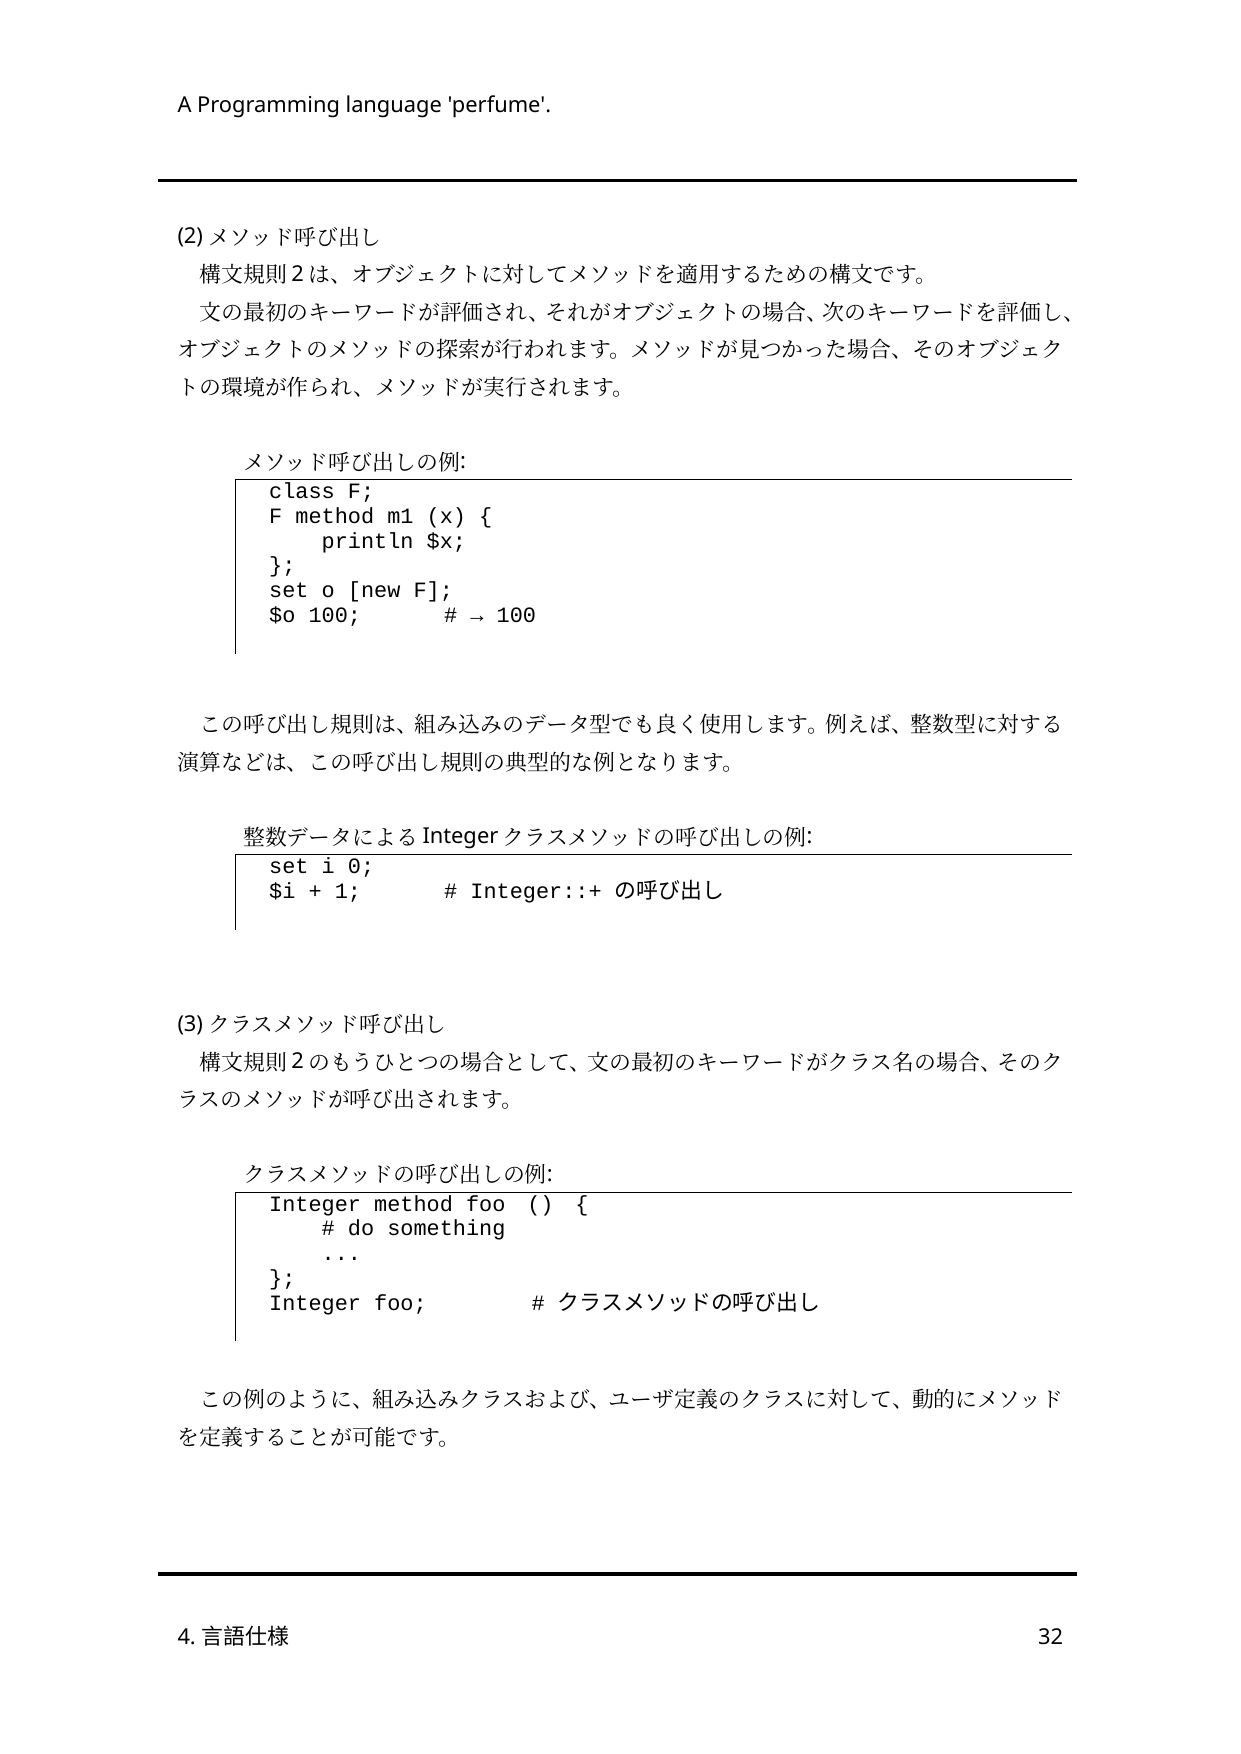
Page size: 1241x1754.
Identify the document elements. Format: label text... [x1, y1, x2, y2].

text 構文規則2のもうひとつの場合として、文の最初のキーワードがクラス名の場合、そのクラスのメソッドが呼び出されます。 [177, 1042, 1063, 1117]
text 整数データによるIntegerクラスメソッドの呼び出しの例: [243, 817, 1063, 854]
text 文の最初のキーワードが評価され、それがオブジェクトの場合、次のキーワードを評価し、オブジェクトのメソッドの探索が行われます。メソッドが見つかった場合、そのオブジェクトの環境が作られ、メソッドが実行されます。 [177, 292, 1063, 404]
text この例のように、組み込みクラスおよび、ユーザ定義のクラスに対して、動的にメソッドを定義することが可能です。 [177, 1379, 1063, 1454]
table_header Integer method foo () { # do something ... }; Integer foo; # クラスメソッドの呼び出し [236, 1193, 1072, 1341]
text 構文規則2は、オブジェクトに対してメソッドを適用するための構文です。 [177, 254, 1063, 292]
text この呼び出し規則は、組み込みのデータ型でも良く使用します。例えば、整数型に対する演算などは、この呼び出し規則の典型的な例となります。 [177, 704, 1063, 779]
text クラスメソッドの呼び出しの例: [243, 1154, 1063, 1192]
text メソッド呼び出しの例: [243, 442, 1063, 479]
text (3) クラスメソッド呼び出し [177, 1004, 1063, 1042]
table_header set i 0; $i + 1; # Integer::+ の呼び出し [236, 855, 1072, 929]
table_header class F; F method m1 (x) { println $x; }; set o [new F]; $o 100; # → 100 [236, 480, 1072, 654]
text (2) メソッド呼び出し [177, 217, 1063, 254]
